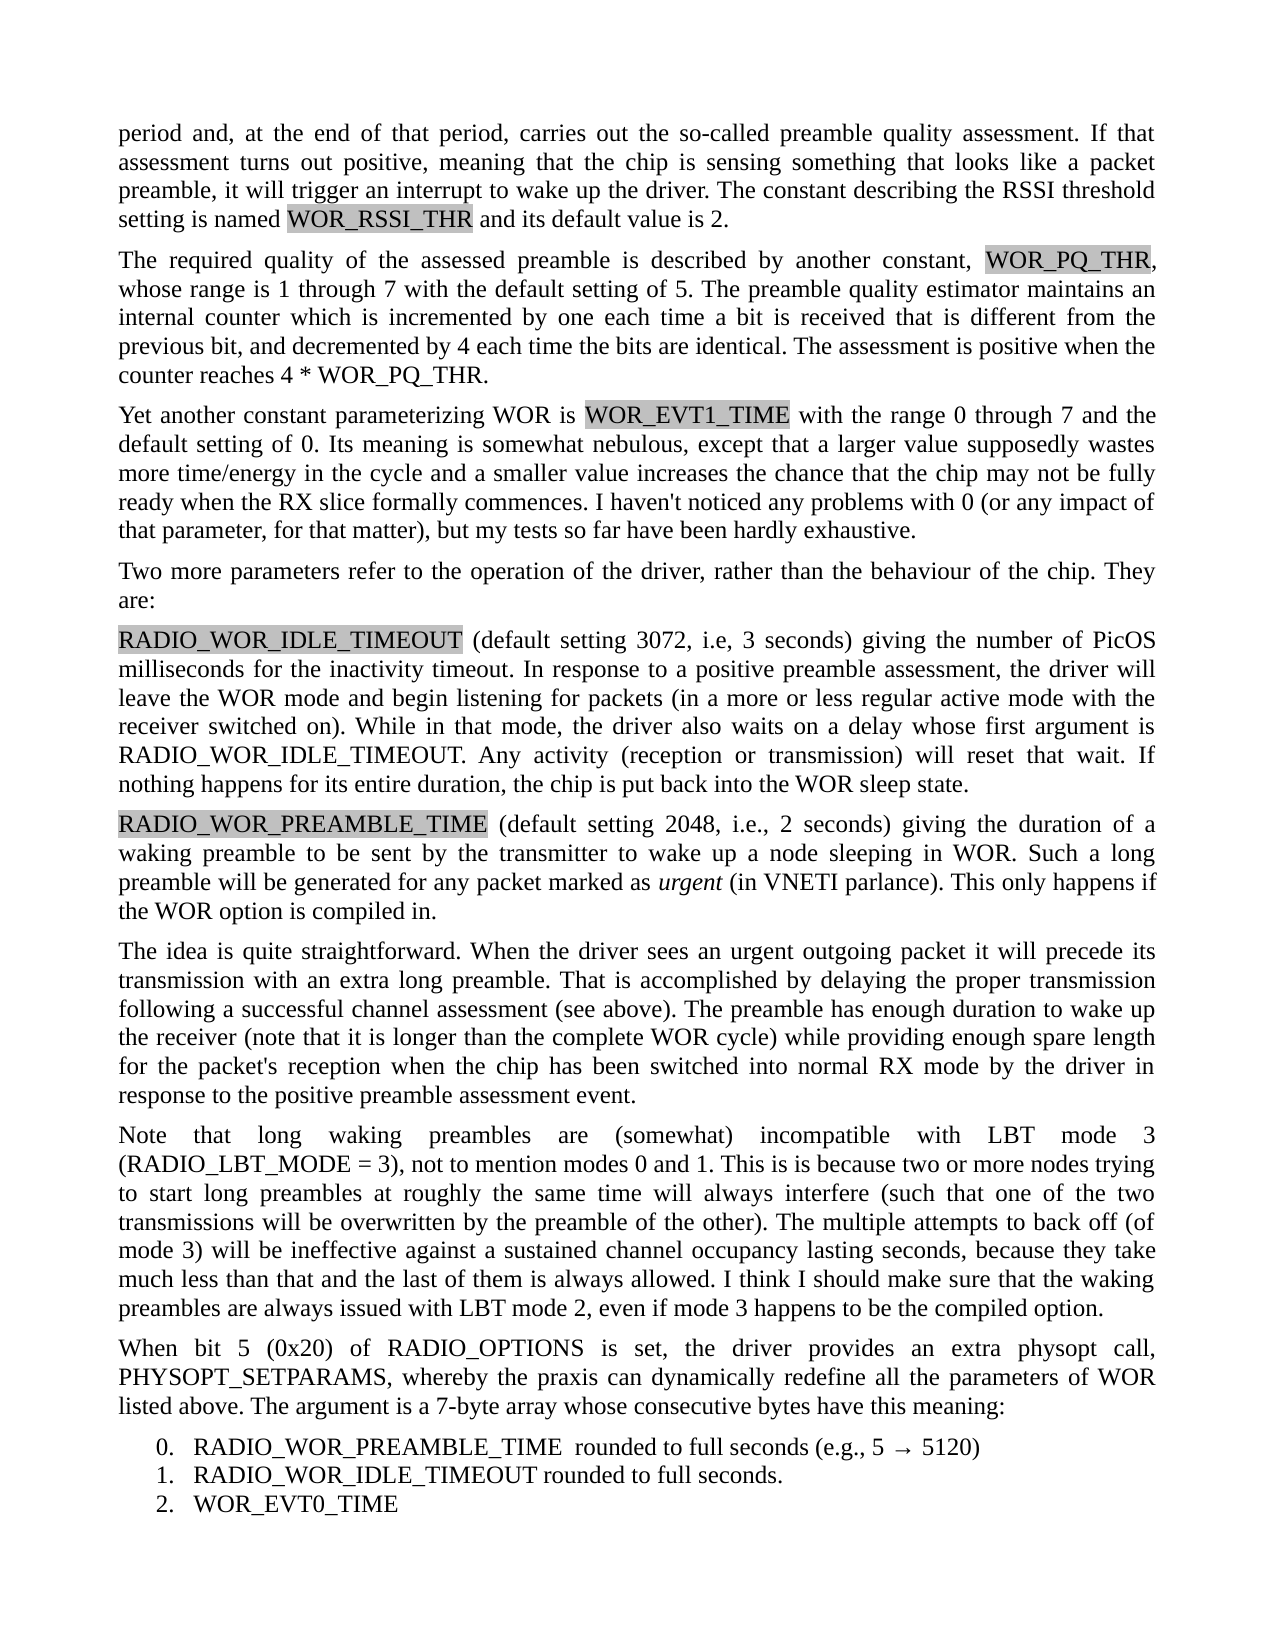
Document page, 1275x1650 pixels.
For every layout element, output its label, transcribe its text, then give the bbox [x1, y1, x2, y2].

text RADIO_WOR_IDLE_TIMEOUT (default setting 3072, i.e, 3 seconds) giving the number of PicOS milliseconds for the inactivity timeout. In response to a positive preamble assessment, the driver will leave the WOR mode and begin listening for packets (in a more or less regular active mode with the receiver switched on). While in that mode, the driver also waits on a delay whose first argument is RADIO_WOR_IDLE_TIMEOUT. Any activity (reception or transmission) will reset that wait. If nothing happens for its entire duration, the chip is put back into the WOR sleep state. [118, 625, 1157, 798]
list RADIO_WOR_IDLE_TIMEOUT rounded to full seconds. [156, 1460, 1157, 1489]
text Two more parameters refer to the operation of the driver, rather than the behaviour of the chip. They are: [118, 556, 1157, 613]
list RADIO_WOR_PREAMBLE_TIME rounded to full seconds (e.g., 5 → 5120) [156, 1432, 1157, 1460]
text RADIO_WOR_PREAMBLE_TIME (default setting 2048, i.e., 2 seconds) giving the duration of a waking preamble to be sent by the transmitter to wake up a node sleeping in WOR. Such a long preamble will be generated for any packet marked as urgent (in VNETI parlance). This only happens if the WOR option is compiled in. [118, 809, 1157, 924]
text Yet another constant parameterizing WOR is WOR_EVT1_TIME with the range 0 through 7 and the default setting of 0. Its meaning is somewhat nebulous, except that a larger value supposedly wastes more time/energy in the cycle and a smaller value increases the chance that the chip may not be fully ready when the RX slice formally commences. I haven't noticed any problems with 0 (or any impact of that parameter, for that matter), but my tests so far have been hardly exhaustive. [118, 400, 1157, 544]
text The idea is quite straightforward. When the driver sees an urgent outgoing packet it will precede its transmission with an extra long preamble. That is accomplished by delaying the proper transmission following a successful channel assessment (see above). The preamble has enough duration to wake up the receiver (note that it is longer than the complete WOR cycle) while providing enough spare length for the packet's reception when the chip has been switched into normal RX mode by the driver in response to the positive preamble assessment event. [118, 936, 1157, 1109]
text Note that long waking preambles are (somewhat) incompatible with LBT mode 3 (RADIO_LBT_MODE = 3), not to mention modes 0 and 1. This is is because two or more nodes trying to start long preambles at roughly the same time will always interfere (such that one of the two transmissions will be overwritten by the preamble of the other). The multiple attempts to back off (of mode 3) will be ineffective against a sustained channel occupancy lasting seconds, because they take much less than that and the last of them is always allowed. I think I should make sure that the waking preambles are always issued with LBT mode 2, even if mode 3 happens to be the compiled option. [118, 1121, 1157, 1322]
list WOR_EVT0_TIME [156, 1489, 1157, 1518]
text The required quality of the assessed preamble is described by another constant, WOR_PQ_THR, whose range is 1 through 7 with the default setting of 5. The preamble quality estimator maintains an internal counter which is incremented by one each time a bit is received that is different from the previous bit, and decremented by 4 each time the bits are identical. The assessment is positive when the counter reaches 4 * WOR_PQ_THR. [118, 245, 1157, 389]
text period and, at the end of that period, carries out the so-called preamble quality assessment. If that assessment turns out positive, meaning that the chip is sensing something that looks like a packet preamble, it will trigger an interrupt to wake up the driver. The constant describing the RSSI threshold setting is named WOR_RSSI_THR and its default value is 2. [118, 118, 1157, 233]
text When bit 5 (0x20) of RADIO_OPTIONS is set, the driver provides an extra physopt call, PHYSOPT_SETPARAMS, whereby the praxis can dynamically redefine all the parameters of WOR listed above. The argument is a 7-byte array whose consecutive bytes have this meaning: [118, 1333, 1157, 1420]
